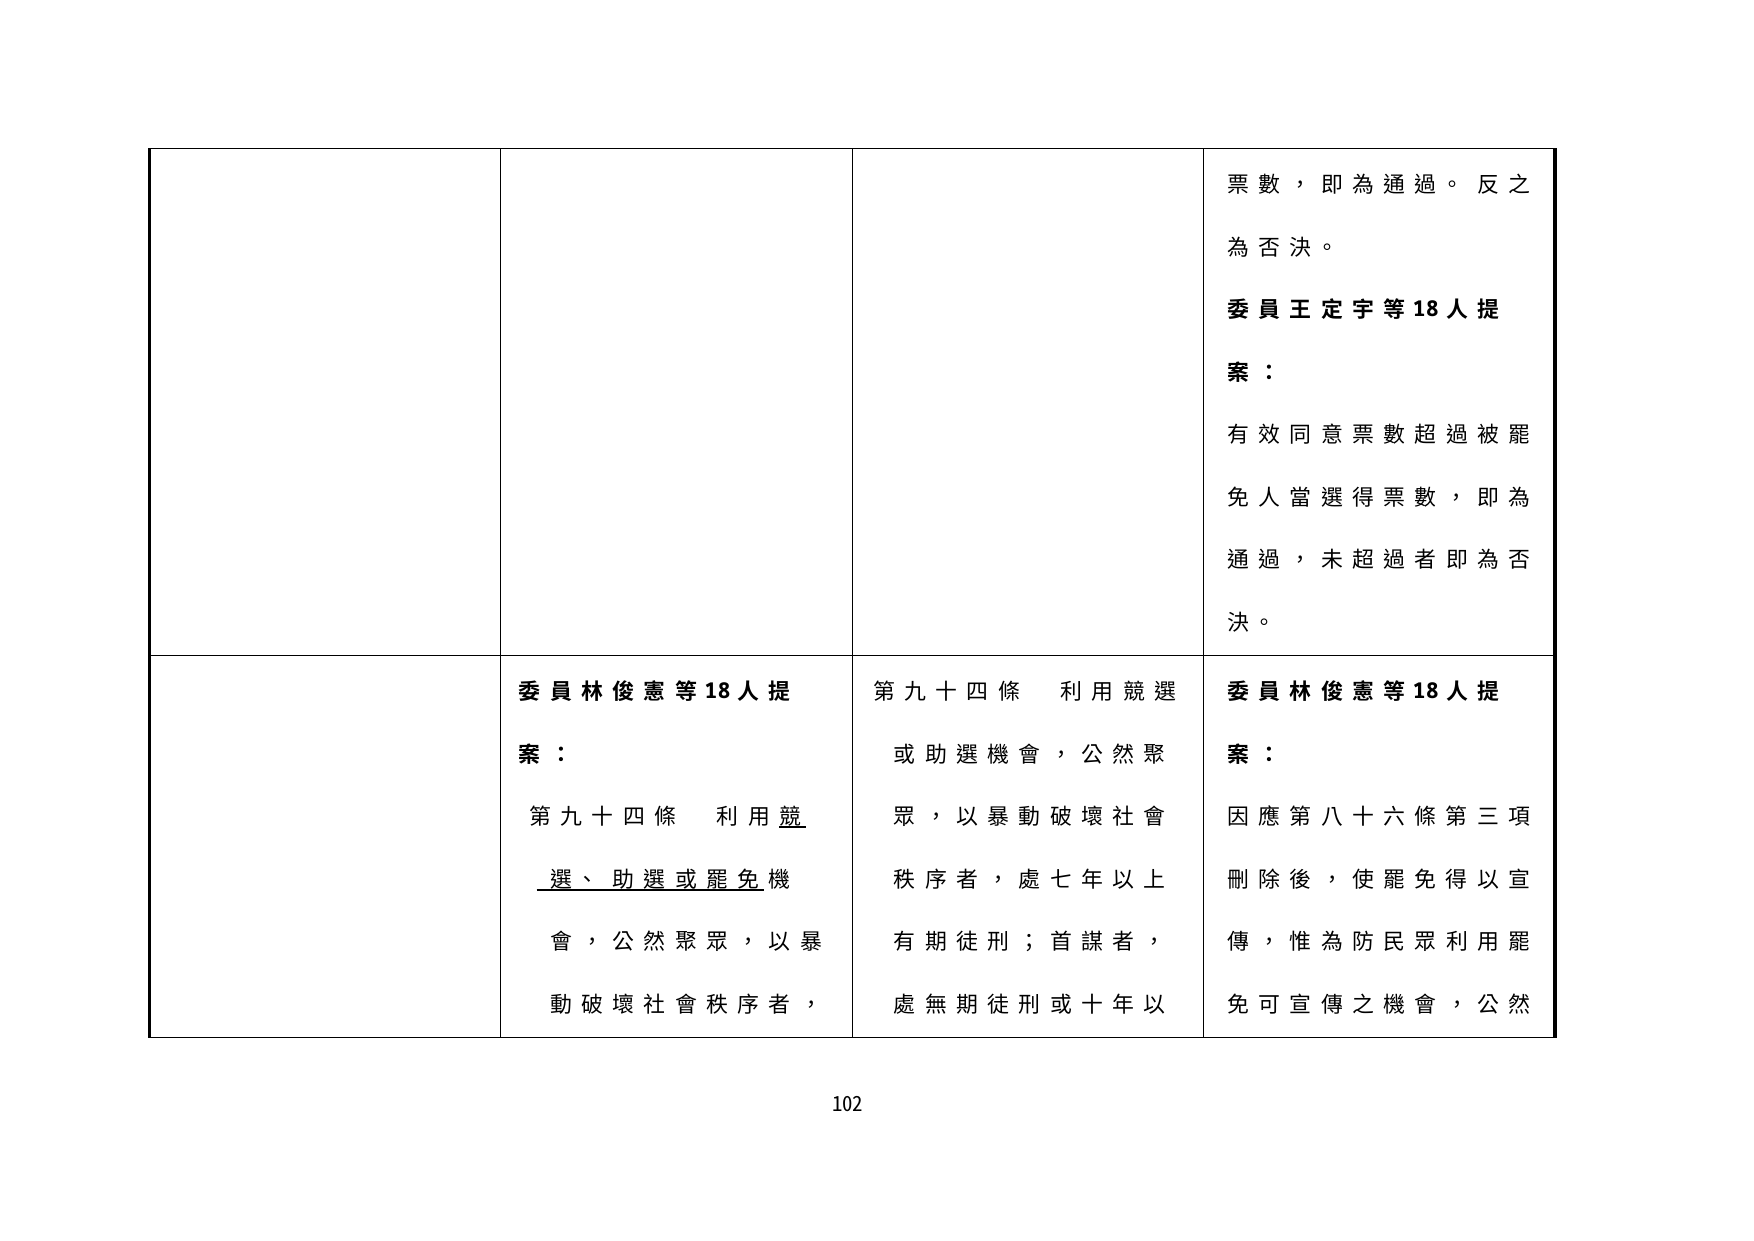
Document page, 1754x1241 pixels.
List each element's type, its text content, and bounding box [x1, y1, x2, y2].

table_cell [501, 149, 852, 655]
table_cell 委員林俊憲等18人提案： 因應第八十六條第三項刪除後，使罷免得以宣傳，惟為防民眾利用罷免可宣傳之機會，公然 [1204, 656, 1553, 1037]
table_cell 第九十四條 利用競選或助選機會，公然聚眾，以暴動破壞社會秩序者，處七年以上有期徒刑；首謀者，處無期徒刑或十年以 [853, 656, 1203, 1037]
table_cell [853, 149, 1203, 655]
table_cell [151, 149, 500, 655]
table_cell [151, 656, 500, 1037]
table_cell 委員林俊憲等18人提案： 第九十四條 利用競選、助選或罷免機會，公然聚眾，以暴動破壞社會秩序者， [501, 656, 852, 1037]
table_cell 票數，即為通過。反之為否決。 委員王定宇等18人提案： 有效同意票數超過被罷免人當選得票數，即為通過，未超過者即為否決。 [1204, 149, 1553, 655]
